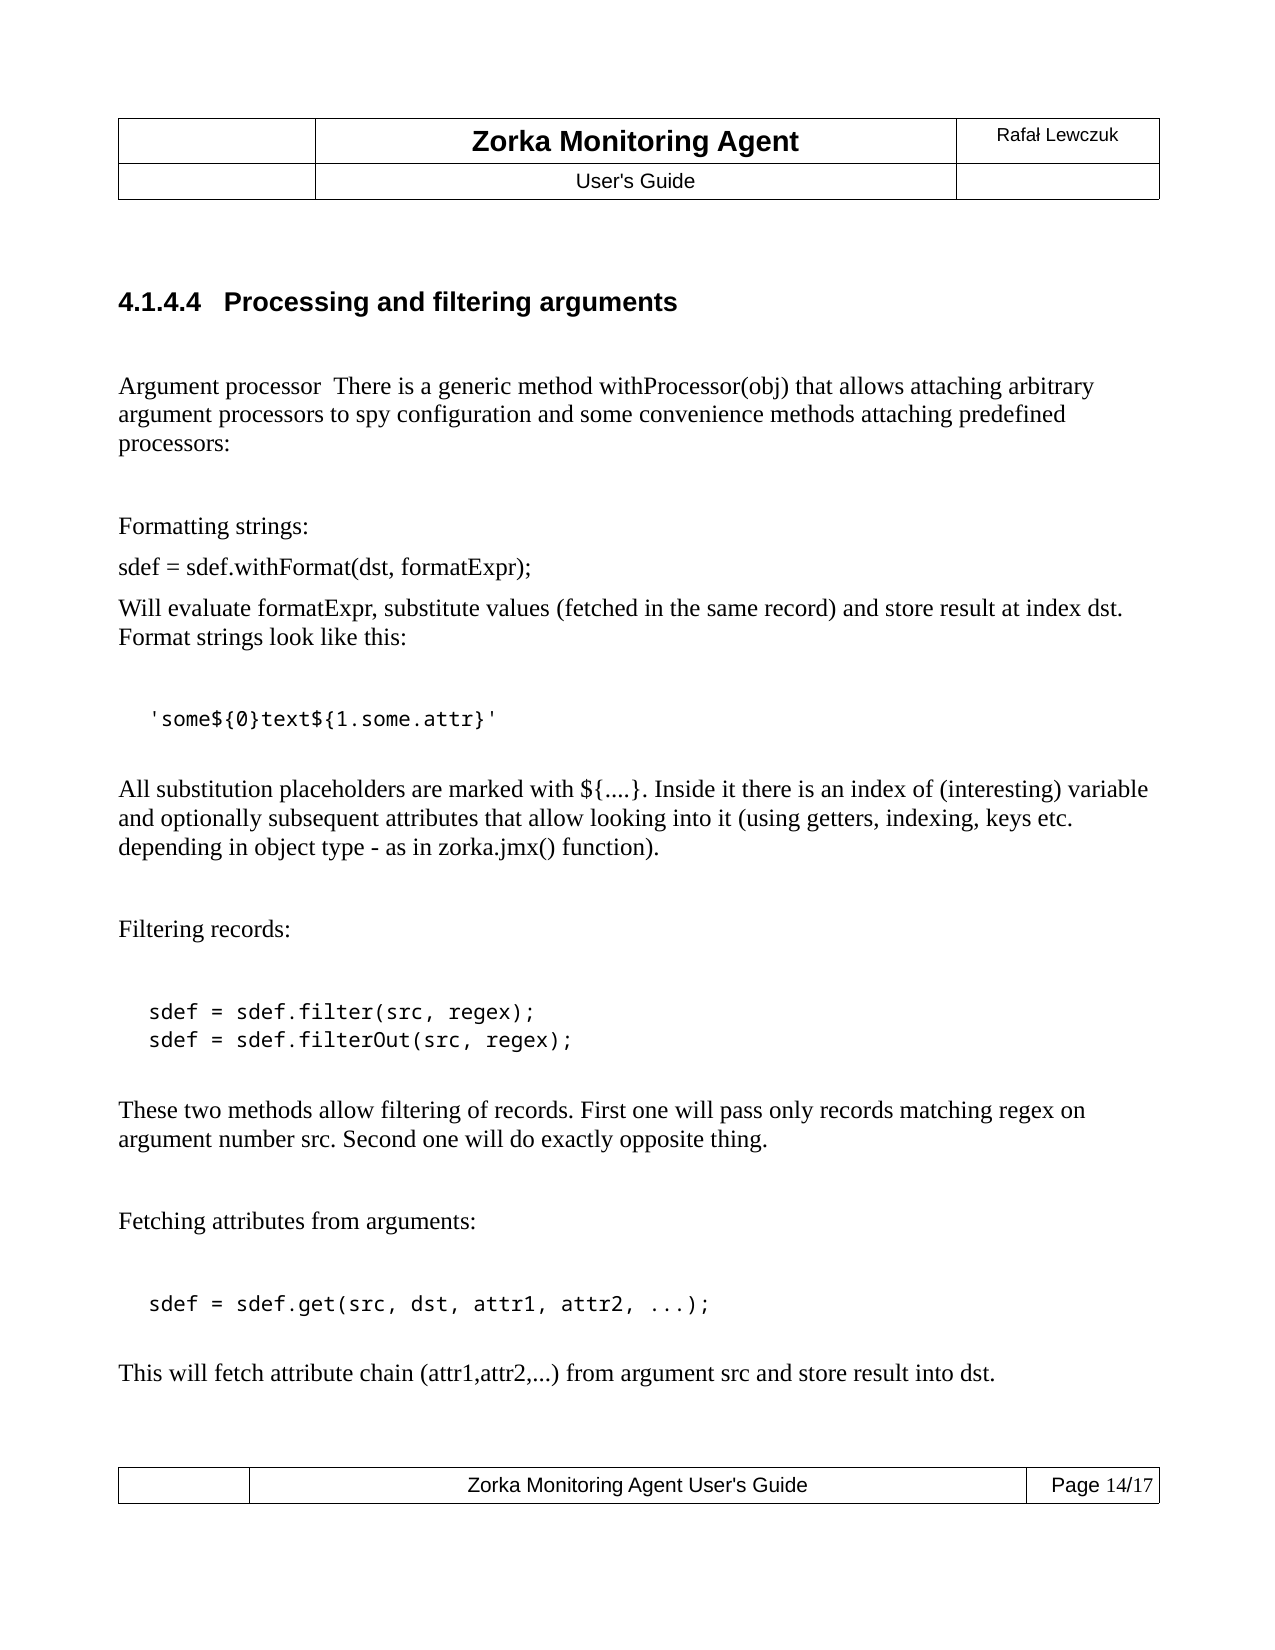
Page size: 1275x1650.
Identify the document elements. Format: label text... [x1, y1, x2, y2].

text sdef = sdef.filter(src, regex); [148, 997, 1157, 1025]
text sdef = sdef.withFormat(dst, formatExpr); [118, 552, 1157, 581]
text All substitution placeholders are marked with ${....}. Inside it there is an index of (interesting) variable and optionally subsequent attributes that allow looking into it (using getters, indexing, keys etc. depending in object type - as in zorka.jmx() function). [118, 774, 1157, 861]
text Argument processor There is a generic method withProcessor(obj) that allows attaching arbitrary argument processors to spy configuration and some convenience methods attaching predefined processors: [118, 371, 1157, 457]
text Formatting strings: [118, 511, 1157, 539]
text 'some${0}text${1.some.attr}' [148, 704, 1157, 733]
text This will fetch attribute chain (attr1,attr2,...) from argument src and store result into dst. [118, 1358, 1157, 1387]
text Filtering records: [118, 914, 1157, 943]
text sdef = sdef.get(src, dst, attr1, attr2, ...); [148, 1289, 1157, 1317]
text Fetching attributes from arguments: [118, 1206, 1157, 1235]
text sdef = sdef.filterOut(src, regex); [148, 1025, 1157, 1054]
subtitle Processing and filtering arguments [118, 286, 1157, 317]
text Will evaluate formatExpr, substitute values (fetched in the same record) and store result at index dst. Format strings look like this: [118, 593, 1157, 651]
text These two methods allow filtering of records. First one will pass only records matching regex on argument number src. Second one will do exactly opposite thing. [118, 1095, 1157, 1152]
